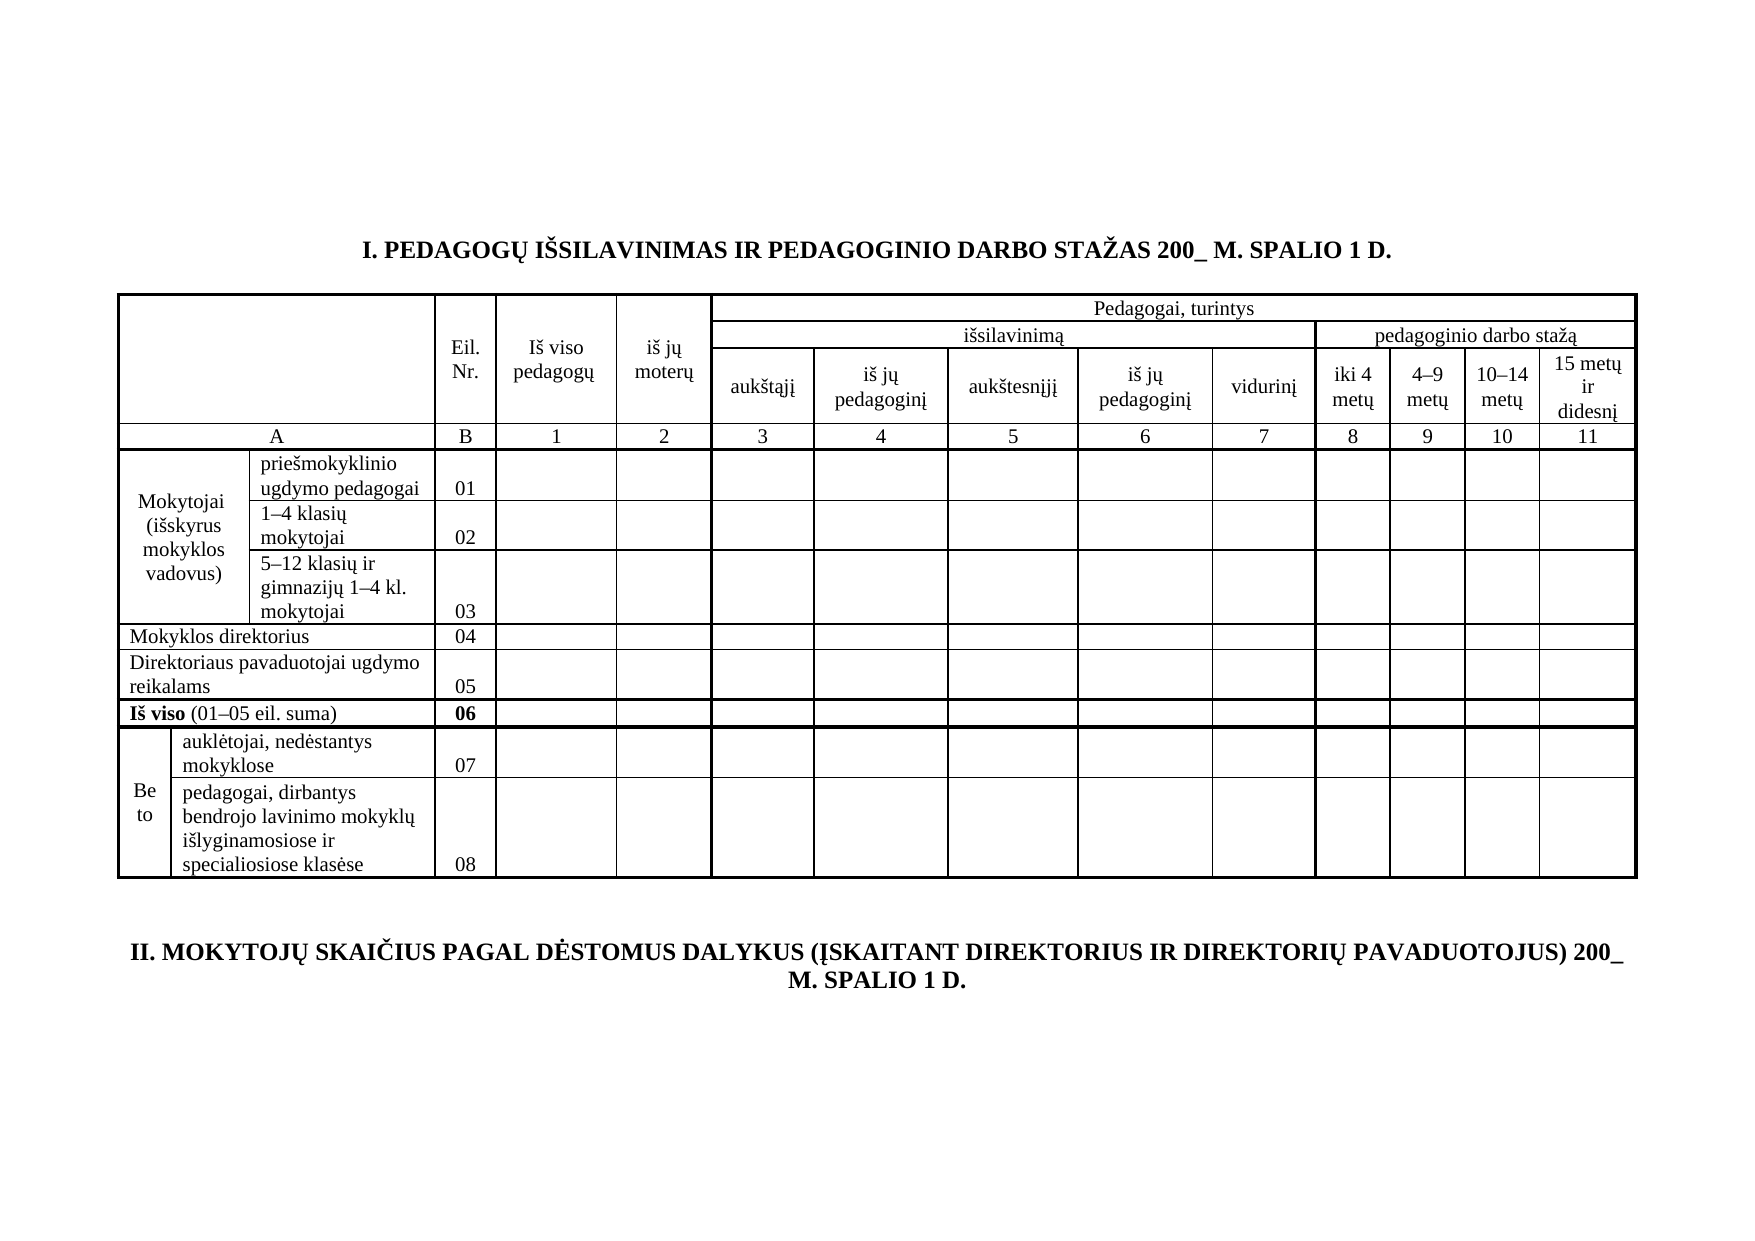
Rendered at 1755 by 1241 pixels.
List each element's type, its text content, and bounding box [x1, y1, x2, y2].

text II. MOKYTOJŲ SKAIČIUS PAGAL DĖSTOMUS DALYKUS (ĮSKAITANT DIREKTORIUS IR DIREKTORIŲ PAVADUOTOJUS) 200_ M. SPALIO 1 D. [118, 937, 1636, 994]
table_cell [617, 729, 710, 777]
table_cell [497, 650, 616, 698]
table_cell [497, 501, 616, 549]
table_cell [1391, 778, 1464, 876]
table_cell Direktoriaus pavaduotojai ugdymo reikalams [120, 650, 434, 698]
table_cell [815, 729, 947, 777]
table_cell pedagoginio darbo stažą [1317, 322, 1634, 347]
table_cell [815, 778, 947, 876]
table_header [120, 296, 434, 423]
table_cell [1317, 451, 1389, 499]
table_header Iš viso pedagogų [497, 296, 616, 423]
table_cell pedagogai, dirbantys bendrojo lavinimo mokyklų išlyginamosiose ir specialiosiose klasėse [172, 778, 434, 876]
table_cell [1391, 650, 1464, 698]
table_cell [1213, 701, 1314, 725]
table_cell auklėtojai, nedėstantys mokyklose [172, 729, 434, 777]
table_cell [617, 701, 710, 725]
table_cell 10–14 metų [1466, 349, 1539, 423]
table_cell Be to [120, 729, 170, 876]
table_cell [1540, 778, 1634, 876]
table_cell 3 [713, 424, 813, 448]
table_cell [1213, 551, 1314, 623]
table_cell [1540, 701, 1634, 725]
table_cell [617, 778, 710, 876]
table_cell aukštąjį [713, 349, 813, 423]
table_cell [497, 625, 616, 648]
table_cell [949, 729, 1077, 777]
table_cell 07 [436, 729, 495, 777]
table_cell [1079, 650, 1212, 698]
table_cell [1317, 778, 1389, 876]
table_cell [1317, 501, 1389, 549]
table_cell [1317, 701, 1389, 725]
table_cell [1213, 501, 1314, 549]
table_cell [949, 551, 1077, 623]
table_cell [1079, 501, 1212, 549]
table_cell A [120, 424, 434, 448]
table_header Eil. Nr. [436, 296, 495, 423]
table_cell [1540, 551, 1634, 623]
table_header Pedagogai, turintys [713, 296, 1634, 320]
table_cell [1391, 501, 1464, 549]
table_cell [713, 625, 813, 648]
table_cell 4 [815, 424, 947, 448]
table_cell [1079, 451, 1212, 499]
table_cell iš jų pedagoginį [1079, 349, 1212, 423]
table_cell 7 [1213, 424, 1314, 448]
table_cell [1540, 451, 1634, 499]
table_cell [497, 729, 616, 777]
table_cell 04 [436, 625, 495, 648]
table_cell [815, 650, 947, 698]
table_cell vidurinį [1213, 349, 1314, 423]
table_cell [815, 551, 947, 623]
table_cell [713, 650, 813, 698]
table_cell [949, 625, 1077, 648]
table_cell [617, 551, 710, 623]
table_cell [815, 625, 947, 648]
table_cell iš jų pedagoginį [815, 349, 947, 423]
table_cell 5 [949, 424, 1077, 448]
table_cell [1391, 551, 1464, 623]
table_cell [713, 778, 813, 876]
table_cell 05 [436, 650, 495, 698]
table_cell priešmokyklinio ugdymo pedagogai [250, 451, 434, 499]
table_cell 10 [1466, 424, 1539, 448]
table_cell 9 [1391, 424, 1464, 448]
table_cell [1213, 650, 1314, 698]
table_cell [815, 501, 947, 549]
table_cell [497, 701, 616, 725]
table_cell iki 4 metų [1317, 349, 1389, 423]
table_cell [815, 701, 947, 725]
table_cell [1391, 451, 1464, 499]
table_cell [1466, 701, 1539, 725]
table_cell Iš viso (01–05 eil. suma) [120, 701, 434, 725]
table_cell [617, 625, 710, 648]
table_cell [713, 451, 813, 499]
table_cell 11 [1540, 424, 1634, 448]
table_cell išsilavinimą [713, 322, 1314, 347]
table_cell [497, 778, 616, 876]
table_cell [1540, 650, 1634, 698]
table_cell [949, 501, 1077, 549]
table_cell [1466, 451, 1539, 499]
table_cell [815, 451, 947, 499]
table_header iš jų moterų [617, 296, 710, 423]
table_cell [1391, 625, 1464, 648]
table_cell [1213, 625, 1314, 648]
table_cell 1–4 klasių mokytojai [250, 501, 434, 549]
table_cell [1466, 650, 1539, 698]
table_cell [617, 501, 710, 549]
table_cell [617, 451, 710, 499]
table_cell 8 [1317, 424, 1389, 448]
table_cell [1079, 625, 1212, 648]
table_cell [1466, 551, 1539, 623]
table_cell [1317, 625, 1389, 648]
table_cell 01 [436, 451, 495, 499]
table_cell 03 [436, 551, 495, 623]
table_cell [1540, 501, 1634, 549]
table_cell 4–9 metų [1391, 349, 1464, 423]
table_cell [1466, 729, 1539, 777]
table_cell Mokytojai (išskyrus mokyklos vadovus) [120, 451, 249, 623]
table_cell [1079, 778, 1212, 876]
table_cell [1317, 551, 1389, 623]
table_cell [713, 551, 813, 623]
table_cell [713, 701, 813, 725]
table_cell 08 [436, 778, 495, 876]
table_cell [1540, 729, 1634, 777]
table_cell [1391, 701, 1464, 725]
table_cell [1317, 729, 1389, 777]
table_cell [1317, 650, 1389, 698]
table_cell [617, 650, 710, 698]
table_cell [949, 701, 1077, 725]
table_cell [1079, 729, 1212, 777]
table_cell [1466, 625, 1539, 648]
table_cell [1213, 729, 1314, 777]
table_cell 6 [1079, 424, 1212, 448]
table_cell [1391, 729, 1464, 777]
table_cell [1466, 501, 1539, 549]
table_cell [949, 451, 1077, 499]
table_cell [713, 729, 813, 777]
table_cell [1540, 625, 1634, 648]
table_cell [1466, 778, 1539, 876]
table_cell [1213, 451, 1314, 499]
table_cell Mokyklos direktorius [120, 625, 434, 648]
table_cell [1213, 778, 1314, 876]
table_cell [949, 778, 1077, 876]
table_cell 06 [436, 701, 495, 725]
table_cell [713, 501, 813, 549]
table_cell B [436, 424, 495, 448]
table_cell [949, 650, 1077, 698]
table_cell 1 [497, 424, 616, 448]
table_cell [497, 451, 616, 499]
table_cell 5–12 klasių ir gimnazijų 1–4 kl. mokytojai [250, 551, 434, 623]
text I. PEDAGOGŲ IŠSILAVINIMAS IR PEDAGOGINIO DARBO STAŽAS 200_ M. SPALIO 1 D. [118, 235, 1636, 264]
table_cell aukštesnįjį [949, 349, 1077, 423]
table_cell 15 metų ir didesnį [1540, 349, 1634, 423]
table_cell 02 [436, 501, 495, 549]
table_cell [1079, 551, 1212, 623]
table_cell 2 [617, 424, 710, 448]
table_cell [1079, 701, 1212, 725]
table_cell [497, 551, 616, 623]
